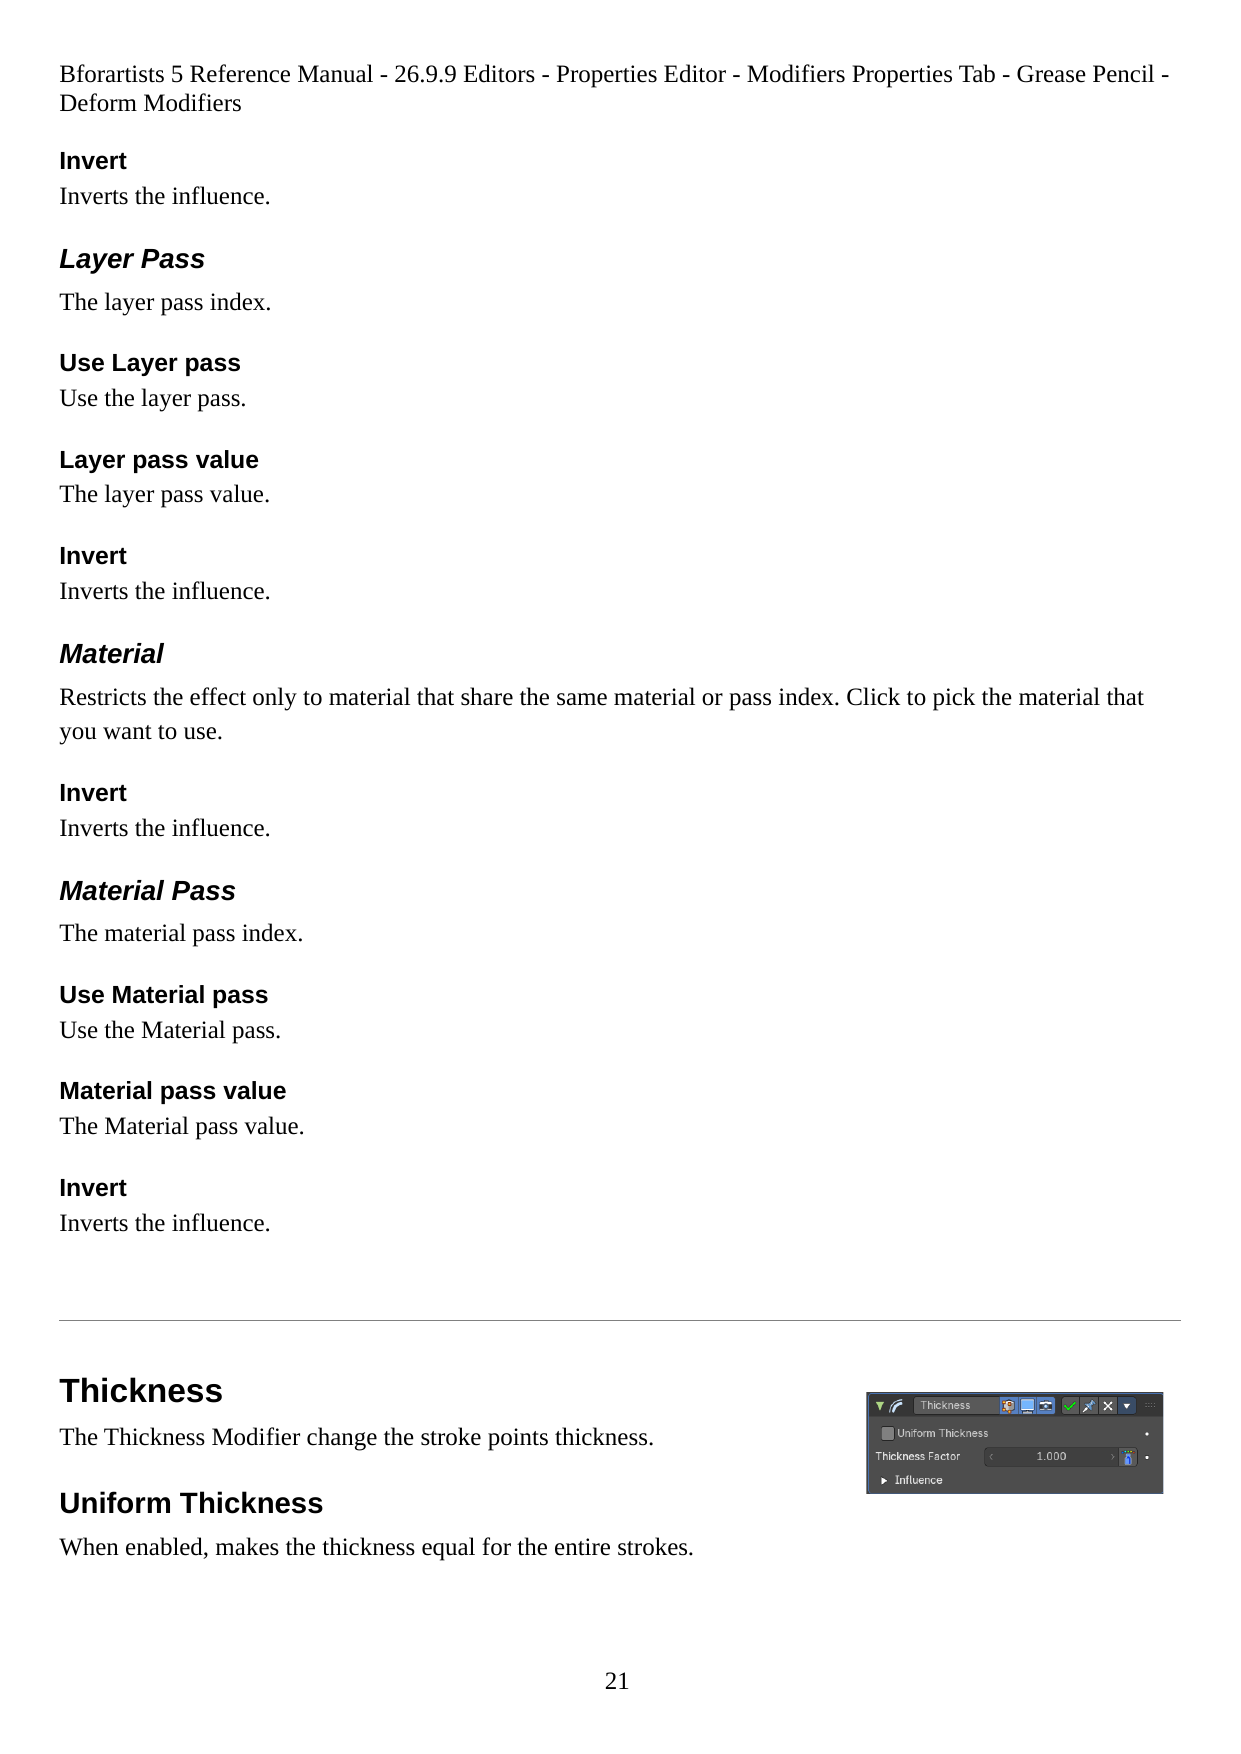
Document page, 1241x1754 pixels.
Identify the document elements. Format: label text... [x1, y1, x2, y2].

subtitle Material [59, 637, 1181, 669]
subtitle Material pass value [59, 1076, 1181, 1105]
subtitle Invert [59, 1173, 1181, 1201]
text The layer pass value. [59, 479, 1181, 508]
text The material pass index. [59, 918, 1181, 947]
subtitle Material Pass [59, 874, 1181, 906]
text Inverts the influence. [59, 576, 1181, 604]
subtitle Invert [59, 146, 1181, 174]
text The Thickness Modifier change the stroke points thickness. [59, 1422, 866, 1451]
text Inverts the influence. [59, 181, 1181, 209]
text Inverts the influence. [59, 1208, 1181, 1236]
text Use the layer pass. [59, 383, 1181, 412]
subtitle Invert [59, 778, 1181, 806]
text Restricts the effect only to material that share the same material or pass index. Click to pick the material that you want to use. [59, 682, 1181, 745]
subtitle Uniform Thickness [59, 1486, 1181, 1519]
subtitle Layer Pass [59, 242, 1181, 274]
subtitle Use Material pass [59, 980, 1181, 1009]
text When enabled, makes the thickness equal for the entire strokes. [59, 1532, 1181, 1561]
subtitle Thickness [59, 1371, 1181, 1409]
picture [866, 1392, 1164, 1494]
text The Material pass value. [59, 1111, 1181, 1140]
text The layer pass index. [59, 287, 1181, 316]
subtitle Layer pass value [59, 445, 1181, 473]
text Use the Material pass. [59, 1015, 1181, 1044]
subtitle Invert [59, 541, 1181, 569]
subtitle Use Layer pass [59, 348, 1181, 377]
text Inverts the influence. [59, 813, 1181, 841]
